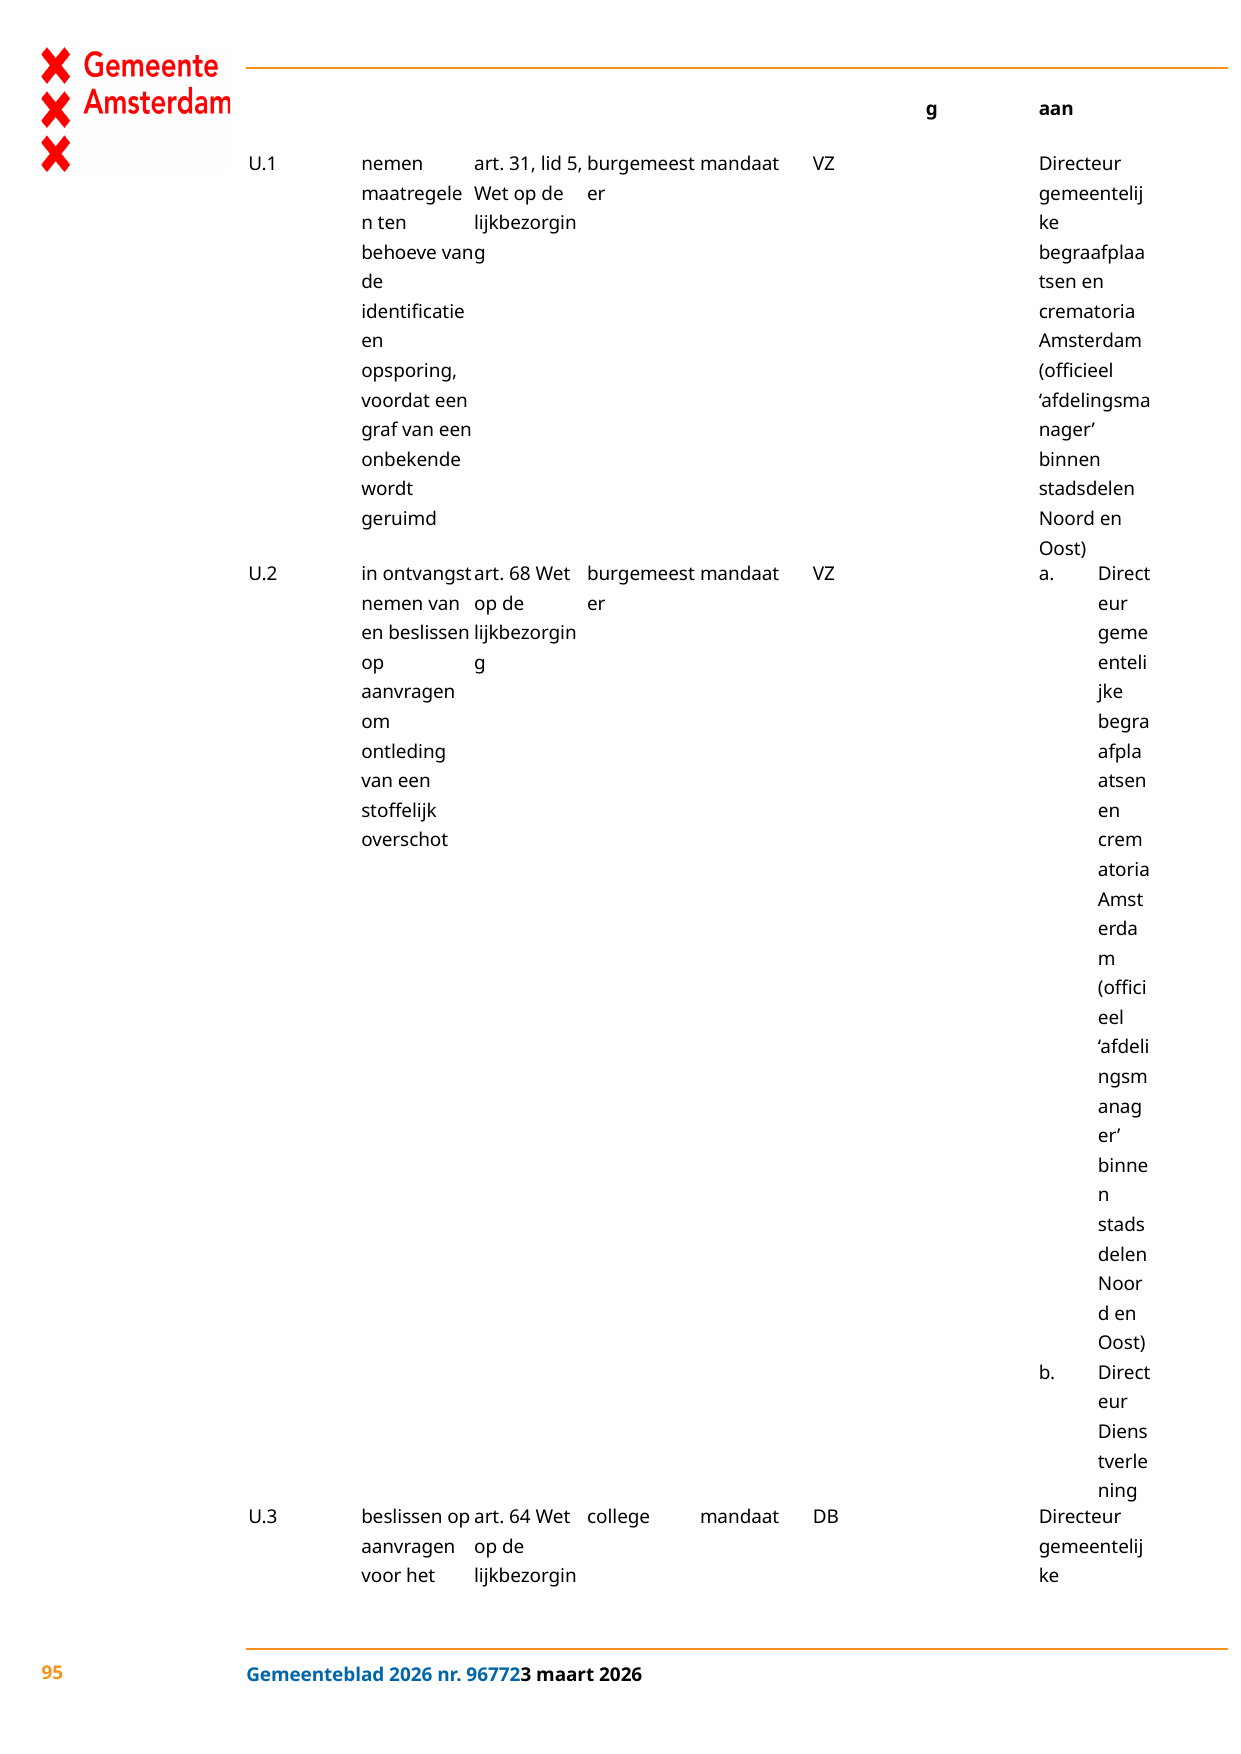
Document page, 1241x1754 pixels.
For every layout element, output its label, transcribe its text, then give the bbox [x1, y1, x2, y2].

table_cell VZ [813, 560, 926, 1503]
table_cell college [587, 1503, 700, 1588]
table_header [700, 95, 813, 150]
table_cell art. 68 Wet op de lijkbezorging [474, 560, 587, 1503]
table_cell mandaat [700, 560, 813, 1503]
table_header [248, 95, 361, 150]
table_header [813, 95, 926, 150]
table_cell U.2 [248, 560, 361, 1503]
table_cell nemen maatregelen ten behoeve van de identificatie en opsporing, voordat een graf van een onbekende wordt geruimd [361, 150, 474, 560]
table_cell [926, 150, 1038, 560]
table_cell [926, 560, 1038, 1503]
table_header aan [1039, 95, 1152, 150]
table_cell Directeur gemeentelijke [1039, 1503, 1152, 1588]
table_cell burgemeester [587, 150, 700, 560]
table_cell in ontvangst nemen van en beslissen op aanvragen om ontleding van een stoffelijk overschot [361, 560, 474, 1503]
table_cell art. 64 Wet op de lijkbezorgin [474, 1503, 587, 1588]
table_cell [926, 1503, 1038, 1588]
table_cell DB [813, 1503, 926, 1588]
table_cell art. 31, lid 5, Wet op de lijkbezorging [474, 150, 587, 560]
picture [41, 47, 231, 172]
table_cell burgemeester [587, 560, 700, 1503]
table_cell U.1 [248, 150, 361, 560]
table_header [587, 95, 700, 150]
table_header g [926, 95, 1038, 150]
table_cell Directeur gemeentelijke begraafplaatsen en crematoria Amsterdam (officieel ‘afdelingsmanager’ binnen stadsdelen Noord en Oost) Directeur Dienstverlening [1039, 560, 1152, 1503]
table_header [474, 95, 587, 150]
table_cell VZ [813, 150, 926, 560]
table_cell mandaat [700, 150, 813, 560]
table_cell mandaat [700, 1503, 813, 1588]
table_cell Directeur gemeentelijke begraafplaatsen en crematoria Amsterdam (officieel ‘afdelingsmanager’ binnen stadsdelen Noord en Oost) [1039, 150, 1152, 560]
table_header [361, 95, 474, 150]
table_cell U.3 [248, 1503, 361, 1588]
table_cell beslissen op aanvragen voor het [361, 1503, 474, 1588]
